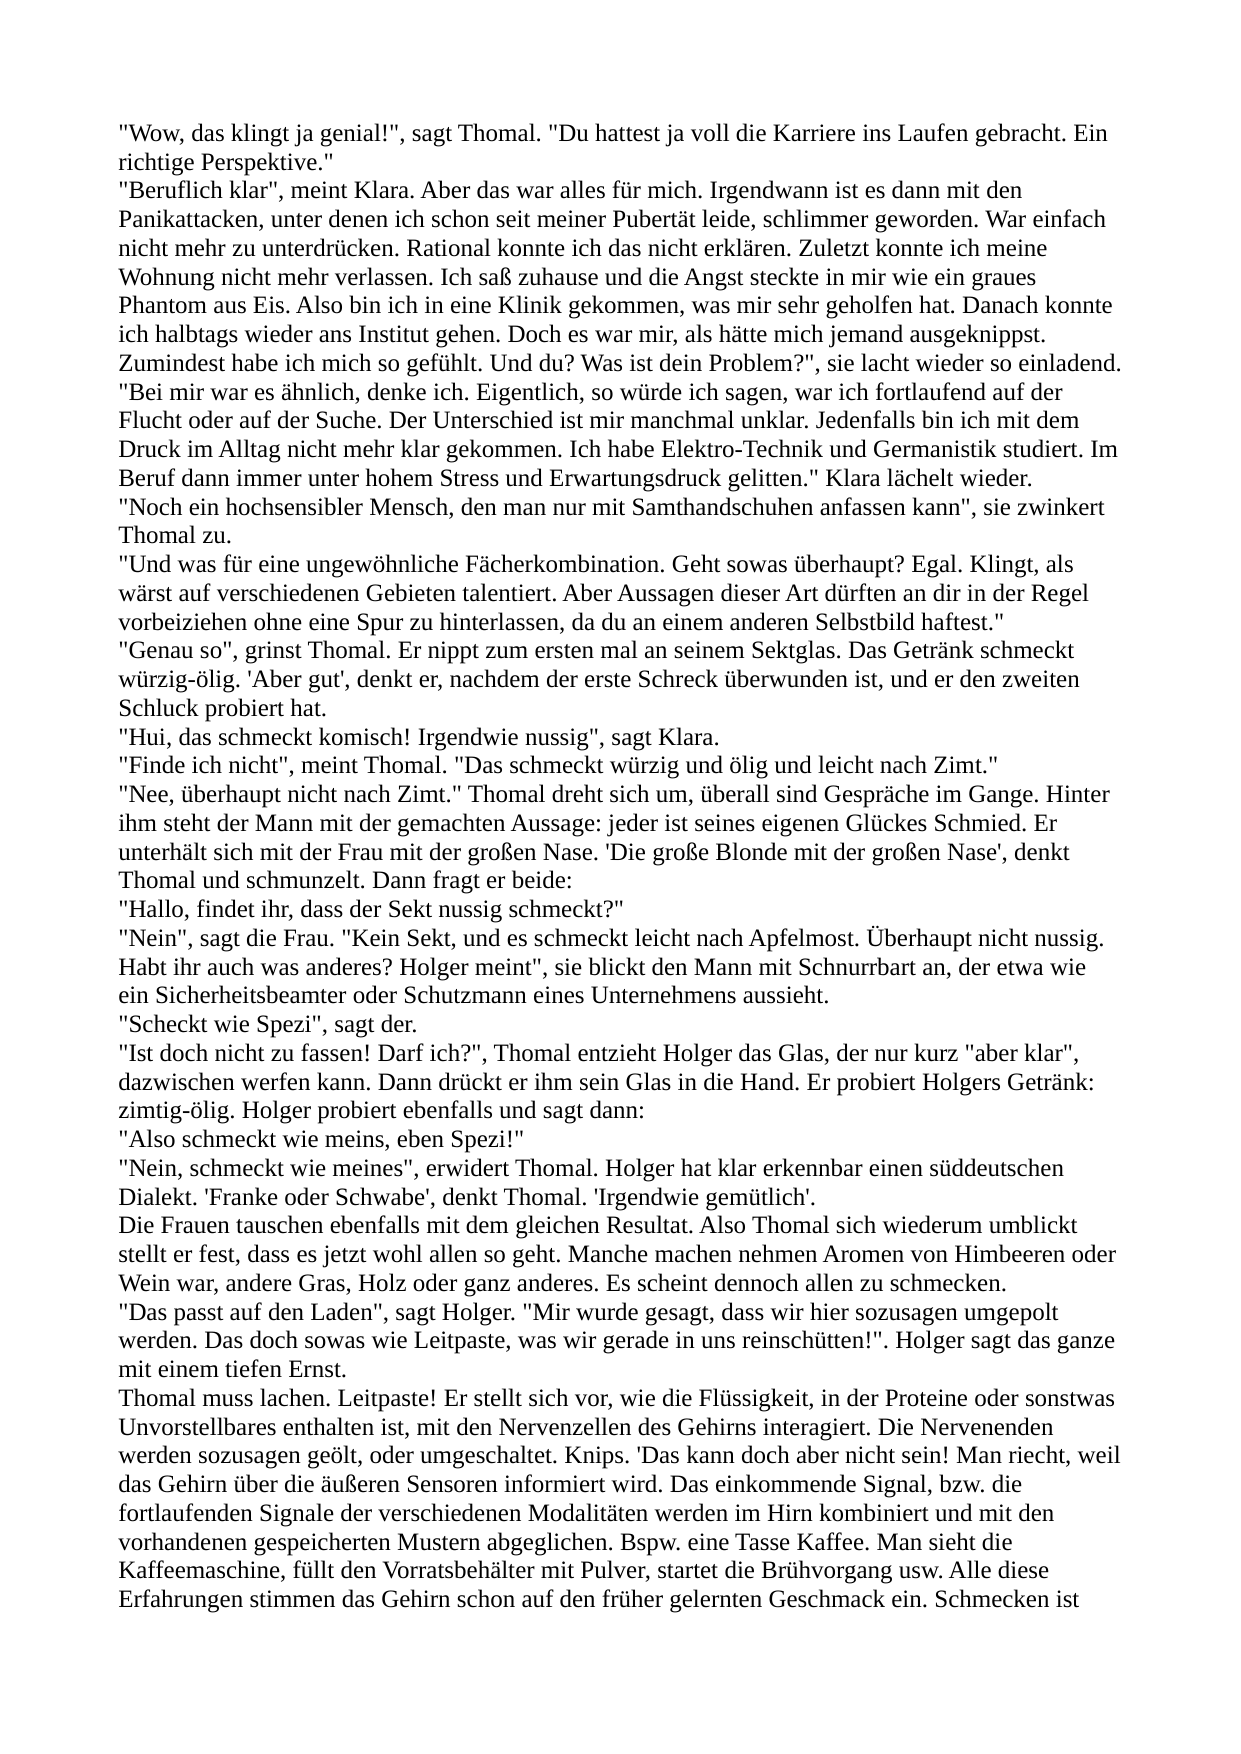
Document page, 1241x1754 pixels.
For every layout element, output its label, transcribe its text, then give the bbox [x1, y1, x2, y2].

text Thomal muss lachen. Leitpaste! Er stellt sich vor, wie die Flüssigkeit, in der Proteine oder sonstwas Unvorstellbares enthalten ist, mit den Nervenzellen des Gehirns interagiert. Die Nervenenden werden sozusagen geölt, oder umgeschaltet. Knips. 'Das kann doch aber nicht sein! Man riecht, weil das Gehirn über die äußeren Sensoren informiert wird. Das einkommende Signal, bzw. die fortlaufenden Signale der verschiedenen Modalitäten werden im Hirn kombiniert und mit den vorhandenen gespeicherten Mustern abgeglichen. Bspw. eine Tasse Kaffee. Man sieht die Kaffeemaschine, füllt den Vorratsbehälter mit Pulver, startet die Brühvorgang usw. Alle diese Erfahrungen stimmen das Gehirn schon auf den früher gelernten Geschmack ein. Schmecken ist [118, 1383, 1122, 1613]
text "Hui, das schmeckt komisch! Irgendwie nussig", sagt Klara. [118, 722, 1122, 751]
text "Noch ein hochsensibler Mensch, den man nur mit Samthandschuhen anfassen kann", sie zwinkert Thomal zu. [118, 492, 1122, 549]
text "Nein", sagt die Frau. "Kein Sekt, und es schmeckt leicht nach Apfelmost. Überhaupt nicht nussig. Habt ihr auch was anderes? Holger meint", sie blickt den Mann mit Schnurrbart an, der etwa wie ein Sicherheitsbeamter oder Schutzmann eines Unternehmens aussieht. [118, 923, 1122, 1009]
text "Nee, überhaupt nicht nach Zimt." Thomal dreht sich um, überall sind Gespräche im Gange. Hinter ihm steht der Mann mit der gemachten Aussage: jeder ist seines eigenen Glückes Schmied. Er unterhält sich mit der Frau mit der großen Nase. 'Die große Blonde mit der großen Nase', denkt Thomal und schmunzelt. Dann fragt er beide: [118, 779, 1122, 894]
text "Und was für eine ungewöhnliche Fächerkombination. Geht sowas überhaupt? Egal. Klingt, als wärst auf verschiedenen Gebieten talentiert. Aber Aussagen dieser Art dürften an dir in der Regel vorbeiziehen ohne eine Spur zu hinterlassen, da du an einem anderen Selbstbild haftest." [118, 549, 1122, 636]
text "Wow, das klingt ja genial!", sagt Thomal. "Du hattest ja voll die Karriere ins Laufen gebracht. Ein richtige Perspektive." [118, 118, 1122, 176]
text "Nein, schmeckt wie meines", erwidert Thomal. Holger hat klar erkennbar einen süddeutschen Dialekt. 'Franke oder Schwabe', denkt Thomal. 'Irgendwie gemütlich'. [118, 1153, 1122, 1211]
text "Scheckt wie Spezi", sagt der. [118, 1009, 1122, 1038]
text "Also schmeckt wie meins, eben Spezi!" [118, 1124, 1122, 1153]
text "Genau so", grinst Thomal. Er nippt zum ersten mal an seinem Sektglas. Das Getränk schmeckt würzig-ölig. 'Aber gut', denkt er, nachdem der erste Schreck überwunden ist, und er den zweiten Schluck probiert hat. [118, 636, 1122, 722]
text "Hallo, findet ihr, dass der Sekt nussig schmeckt?" [118, 894, 1122, 923]
text Die Frauen tauschen ebenfalls mit dem gleichen Resultat. Also Thomal sich wiederum umblickt stellt er fest, dass es jetzt wohl allen so geht. Manche machen nehmen Aromen von Himbeeren oder Wein war, andere Gras, Holz oder ganz anderes. Es scheint dennoch allen zu schmecken. [118, 1211, 1122, 1297]
text "Bei mir war es ähnlich, denke ich. Eigentlich, so würde ich sagen, war ich fortlaufend auf der Flucht oder auf der Suche. Der Unterschied ist mir manchmal unklar. Jedenfalls bin ich mit dem Druck im Alltag nicht mehr klar gekommen. Ich habe Elektro-Technik und Germanistik studiert. Im Beruf dann immer unter hohem Stress und Erwartungsdruck gelitten." Klara lächelt wieder. [118, 377, 1122, 492]
text "Das passt auf den Laden", sagt Holger. "Mir wurde gesagt, dass wir hier sozusagen umgepolt werden. Das doch sowas wie Leitpaste, was wir gerade in uns reinschütten!". Holger sagt das ganze mit einem tiefen Ernst. [118, 1297, 1122, 1383]
text "Ist doch nicht zu fassen! Darf ich?", Thomal entzieht Holger das Glas, der nur kurz "aber klar", dazwischen werfen kann. Dann drückt er ihm sein Glas in die Hand. Er probiert Holgers Getränk: zimtig-ölig. Holger probiert ebenfalls und sagt dann: [118, 1038, 1122, 1124]
text "Finde ich nicht", meint Thomal. "Das schmeckt würzig und ölig und leicht nach Zimt." [118, 751, 1122, 779]
text "Beruflich klar", meint Klara. Aber das war alles für mich. Irgendwann ist es dann mit den Panikattacken, unter denen ich schon seit meiner Pubertät leide, schlimmer geworden. War einfach nicht mehr zu unterdrücken. Rational konnte ich das nicht erklären. Zuletzt konnte ich meine Wohnung nicht mehr verlassen. Ich saß zuhause und die Angst steckte in mir wie ein graues Phantom aus Eis. Also bin ich in eine Klinik gekommen, was mir sehr geholfen hat. Danach konnte ich halbtags wieder ans Institut gehen. Doch es war mir, als hätte mich jemand ausgeknippst. Zumindest habe ich mich so gefühlt. Und du? Was ist dein Problem?", sie lacht wieder so einladend. [118, 176, 1122, 377]
